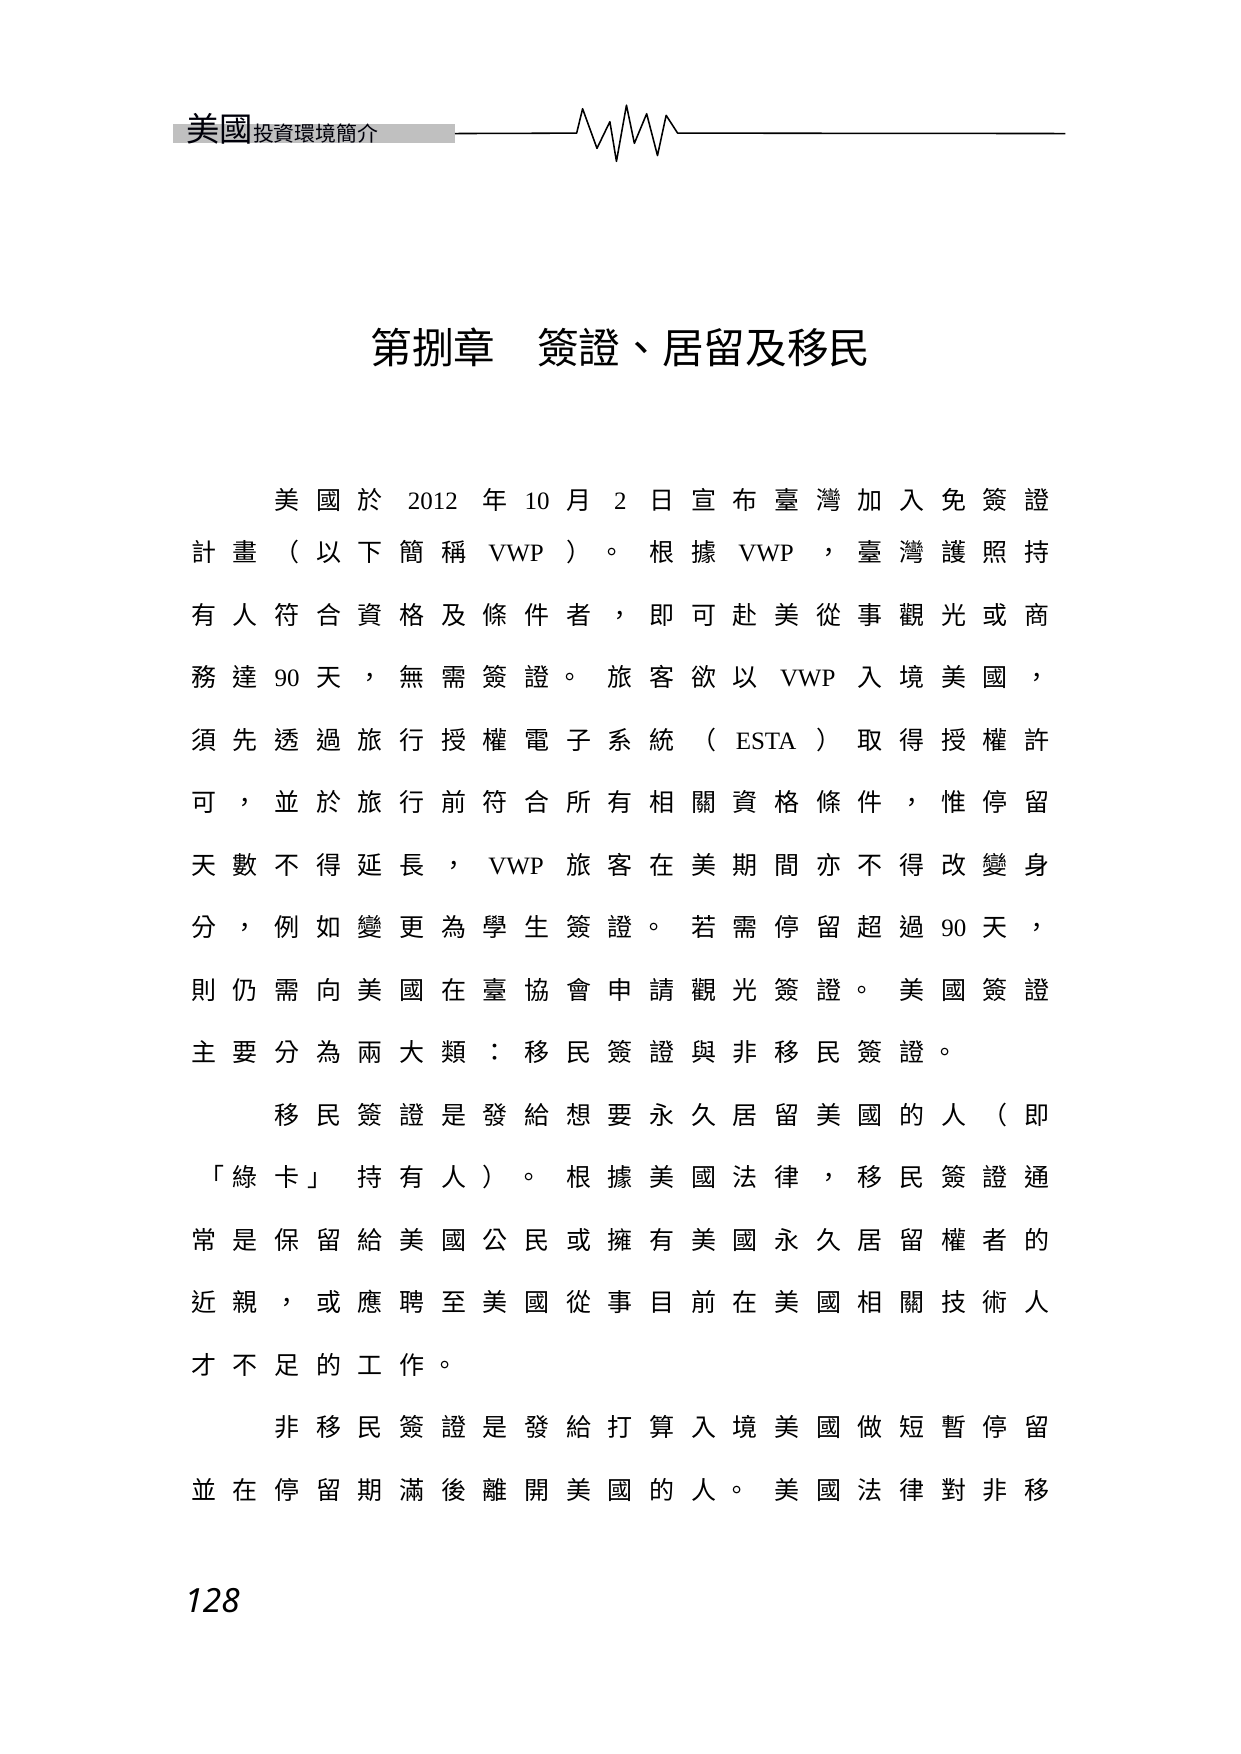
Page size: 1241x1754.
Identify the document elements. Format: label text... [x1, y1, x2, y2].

text 移民簽證是發給想要永久居留美國的人（即「綠卡」持有人）。根據美國法律，移民簽證通常是保留給美國公民或擁有美國永久居留權者的近親，或應聘至美國從事目前在美國相關技術人才不足的工作。 [183, 1072, 1058, 1384]
text 非移民簽證是發給打算入境美國做短暫停留並在停留期滿後離開美國的人。美國法律對非移 [183, 1384, 1058, 1509]
text 美國於2012年10月2日宣布臺灣加入免簽證計畫（以下簡稱VWP）。根據VWP，臺灣護照持有人符合資格及條件者，即可赴美從事觀光或商務達90天，無需簽證。旅客欲以VWP入境美國，須先透過旅行授權電子系統（ESTA）取得授權許可，並於旅行前符合所有相關資格條件，惟停留天數不得延長，VWP旅客在美期間亦不得改變身分，例如變更為學生簽證。若需停留超過90天，則仍需向美國在臺協會申請觀光簽證。美國簽證主要分為兩大類：移民簽證與非移民簽證。 [183, 447, 1058, 1072]
text 第捌章 簽證、居留及移民 [183, 304, 1058, 366]
